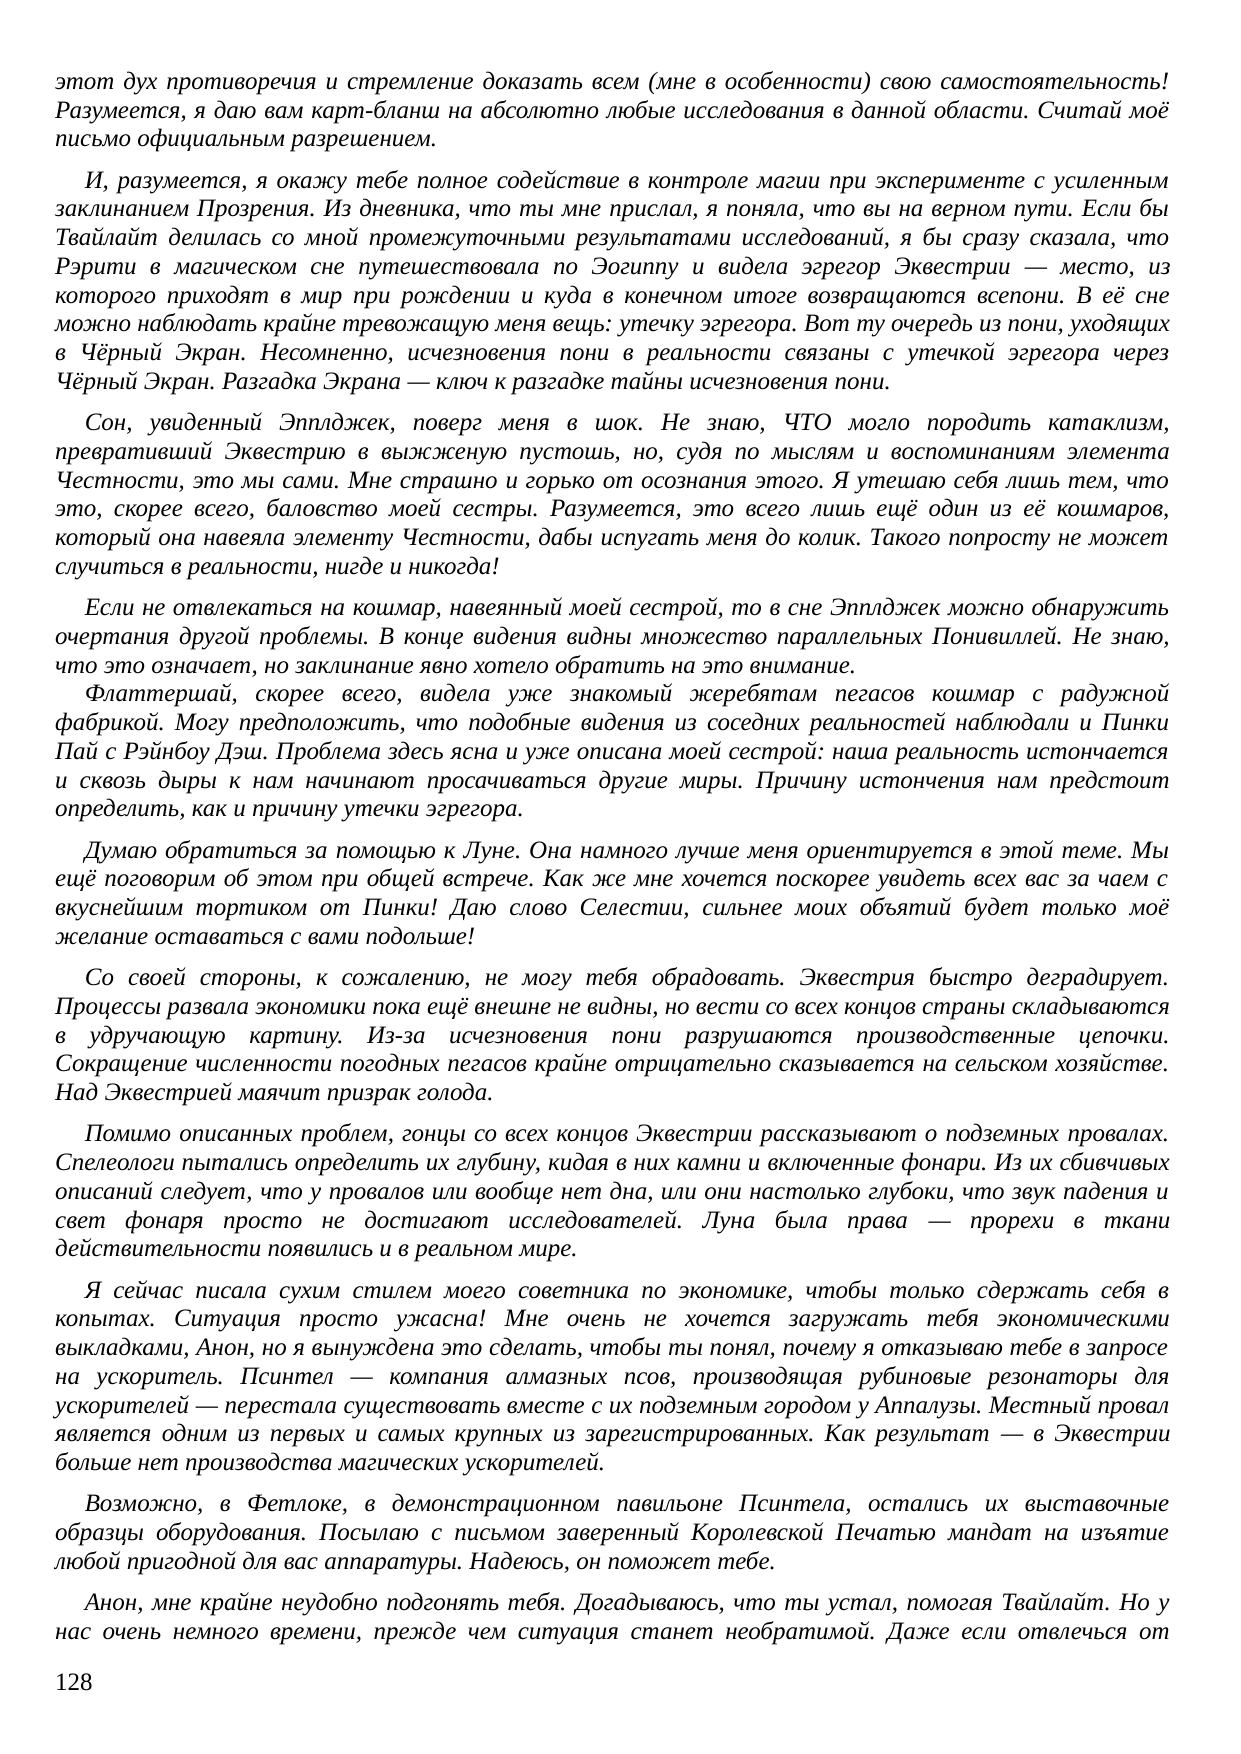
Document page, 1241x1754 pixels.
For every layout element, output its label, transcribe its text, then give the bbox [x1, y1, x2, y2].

text Помимо описанных проблем, гонцы со всех концов Эквестрии рассказывают о подземных провалах. Спелеологи пытались определить их глубину, кидая в них камни и включенные фонари. Из их сбивчивых описаний следует, что у провалов или вообще нет дна, или они настолько глубоки, что звук падения и свет фонаря просто не достигают исследователей. Луна была права — прорехи в ткани действительности появились и в реальном мире. [55, 1118, 1173, 1262]
text Думаю обратиться за помощью к Луне. Она намного лучше меня ориентируется в этой теме. Мы ещё поговорим об этом при общей встрече. Как же мне хочется поскорее увидеть всех вас за чаем с вкуснейшим тортиком от Пинки! Даю слово Селестии, сильнее моих объятий будет только моё желание оставаться с вами подольше! [55, 835, 1173, 950]
text Cон, увиденный Эпплджек, поверг меня в шок. Не знаю, ЧТО могло породить катаклизм, превративший Эквестрию в выжженую пустошь, но, судя по мыслям и воспоминаниям элемента Честности, это мы сами. Мне страшно и горько от осознания этого. Я утешаю себя лишь тем, что это, скорее всего, баловство моей сестры. Разумеется, это всего лишь ещё один из её кошмаров, который она навеяла элементу Честности, дабы испугать меня до колик. Такого попросту не может случиться в реальности, нигде и никогда! [55, 407, 1173, 580]
text Со своей стороны, к сожалению, не могу тебя обрадовать. Эквестрия быстро деградирует. Процессы развала экономики пока ещё внешне не видны, но вести со всех концов страны складываются в удручающую картину. Из-за исчезновения пони разрушаются производственные цепочки. Сокращение численности погодных пегасов крайне отрицательно сказывается на сельском хозяйстве. Над Эквестрией маячит призрак голода. [55, 962, 1173, 1106]
text Если не отвлекаться на кошмар, навеянный моей сестрой, то в сне Эпплджек можно обнаружить очертания другой проблемы. В конце видения видны множество параллельных Понивиллей. Не знаю, что это означает, но заклинание явно хотело обратить на это внимание. [55, 592, 1173, 678]
text Возможно, в Фетлоке, в демонстрационном павильоне Псинтела, остались их выставочные образцы оборудования. Посылаю с письмом заверенный Королевской Печатью мандат на изъятие любой пригодной для вас аппаратуры. Надеюсь, он поможет тебе. [55, 1488, 1173, 1575]
text этот дух противоречия и стремление доказать всем (мне в особенности) свою самостоятельность! Разумеется, я даю вам карт-бланш на абсолютно любые исследования в данной области. Считай моё письмо официальным разрешением. [55, 66, 1173, 152]
text Я сейчас писала сухим стилем моего советника по экономике, чтобы только сдержать себя в копытах. Ситуация просто ужасна! Мне очень не хочется загружать тебя экономическими выкладками, Анон, но я вынуждена это сделать, чтобы ты понял, почему я отказываю тебе в запросе на ускоритель. Псинтел — компания алмазных псов, производящая рубиновые резонаторы для ускорителей — перестала существовать вместе с их подземным городом у Аппалузы. Местный провал является одним из первых и самых крупных из зарегистрированных. Как результат — в Эквестрии больше нет производства магических ускорителей. [55, 1275, 1173, 1476]
text Анон, мне крайне неудобно подгонять тебя. Догадываюсь, что ты устал, помогая Твайлайт. Но у нас очень немного времени, прежде чем ситуация станет необратимой. Даже если отвлечься от [55, 1587, 1173, 1645]
text И, разумеется, я окажу тебе полное содействие в контроле магии при эксперименте с усиленным заклинанием Прозрения. Из дневника, что ты мне прислал, я поняла, что вы на верном пути. Если бы Твайлайт делилась со мной промежуточными результатами исследований, я бы сразу сказала, что Рэрити в магическом сне путешествовала по Эогиппу и видела эгрегор Эквестрии — место, из которого приходят в мир при рождении и куда в конечном итоге возвращаются всепони. В её сне можно наблюдать крайне тревожащую меня вещь: утечку эгрегора. Вот ту очередь из пони, уходящих в Чёрный Экран. Несомненно, исчезновения пони в реальности связаны с утечкой эгрегора через Чёрный Экран. Разгадка Экрана — ключ к разгадке тайны исчезновения пони. [55, 165, 1173, 395]
text Флаттершай, скорее всего, видела уже знакомый жеребятам пегасов кошмар с радужной фабрикой. Могу предположить, что подобные видения из соседних реальностей наблюдали и Пинки Пай с Рэйнбоу Дэш. Проблема здесь ясна и уже описана моей сестрой: наша реальность истончается и сквозь дыры к нам начинают просачиваться другие миры. Причину истончения нам предстоит определить, как и причину утечки эгрегора. [55, 678, 1173, 822]
